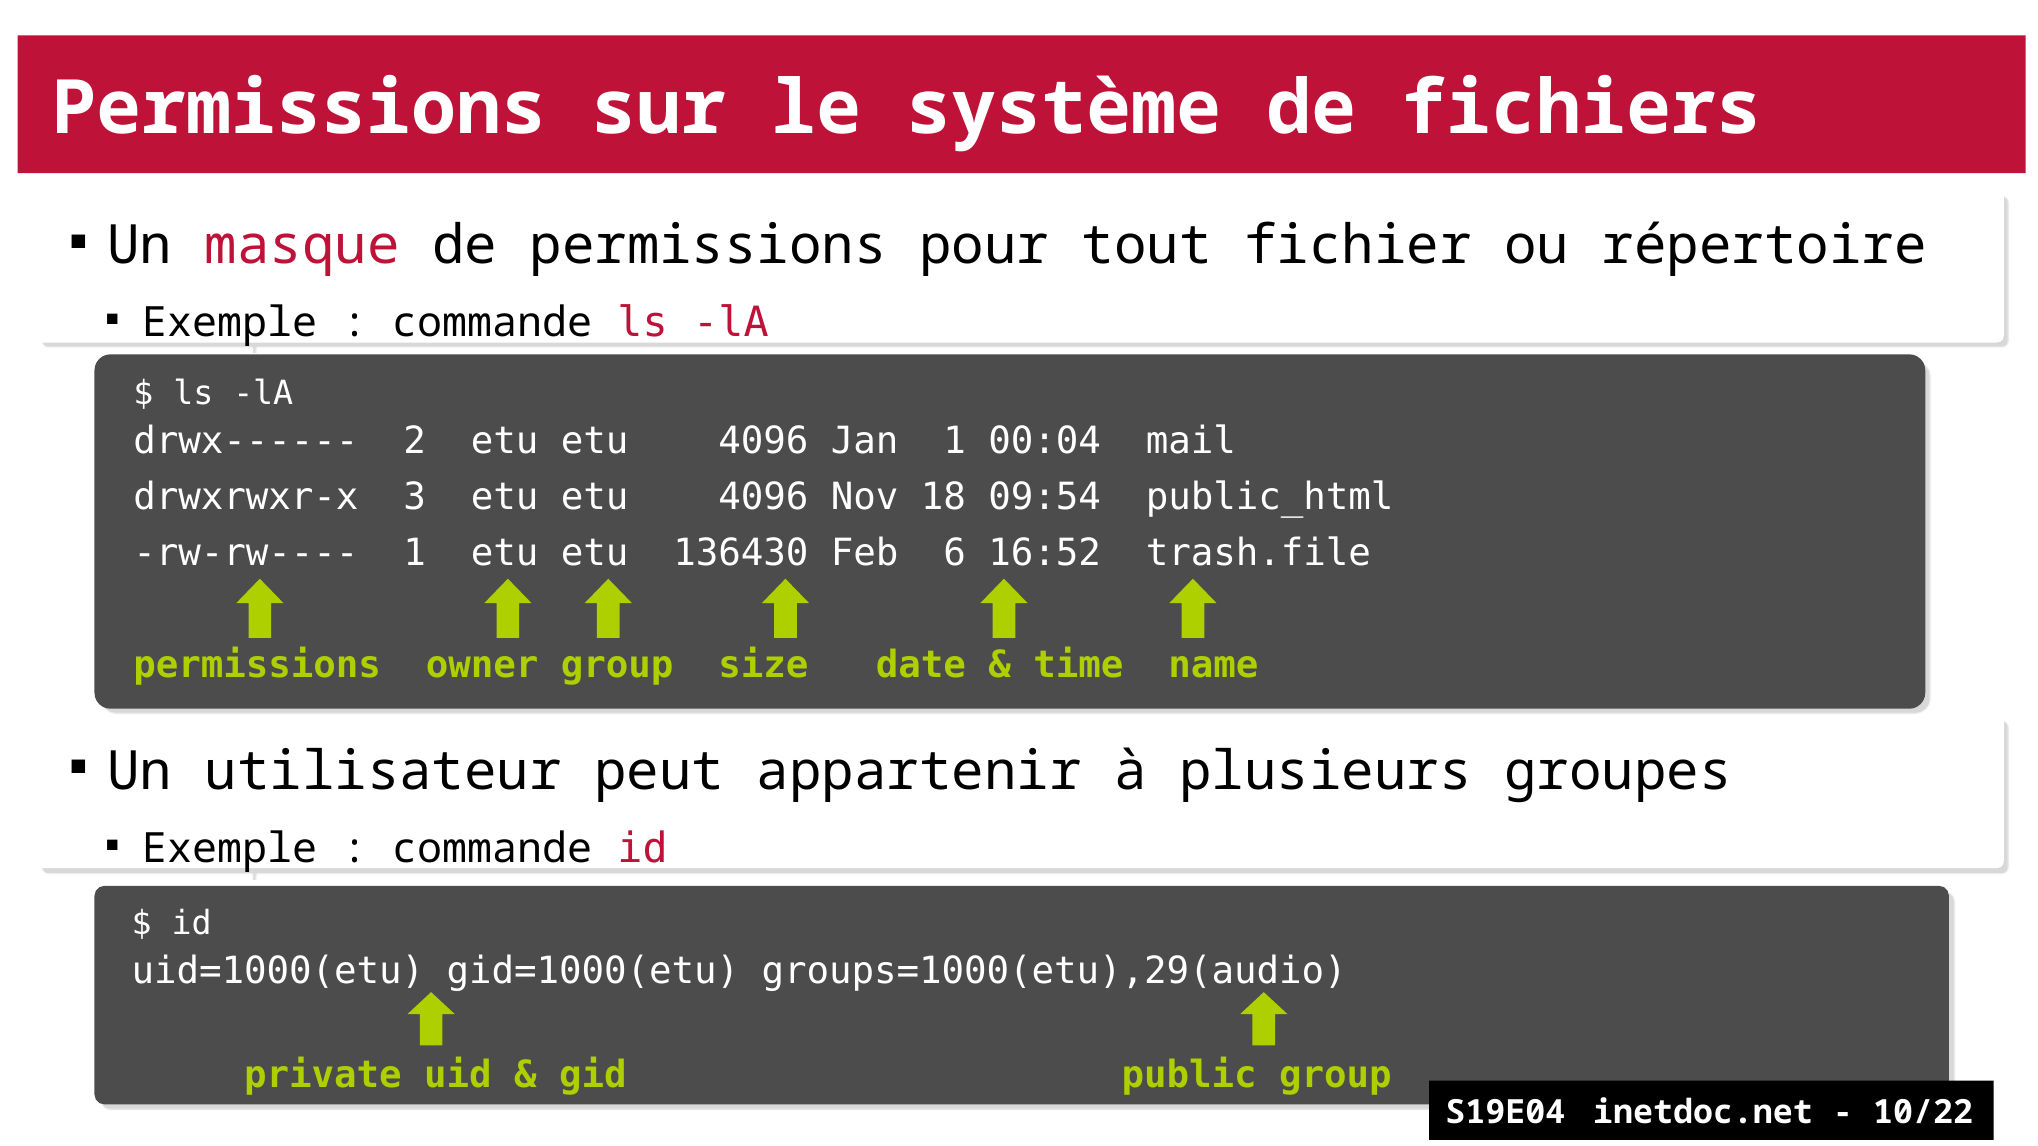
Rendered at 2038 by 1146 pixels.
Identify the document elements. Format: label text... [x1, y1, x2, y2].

text_box [1240, 992, 1288, 1046]
text_box [484, 578, 532, 638]
text_box [584, 578, 632, 638]
text_box $ id uid=1000(etu) gid=1000(etu) groups=1000(etu),29(audio) private uid & gid public group [94, 885, 1949, 1105]
text_box Permissions sur le système de fichiers [17, 35, 2026, 174]
text_box $ ls -lA drwx------ 2 etu etu 4096 Jan 1 00:04 mail drwxrwxr-x 3 etu etu 4096 Nov 18 09:54 public_html -rw-rw---- 1 etu etu 136430 Feb 6 16:52 trash.file permissions owner group size date & time name [94, 354, 1926, 709]
text_box Un utilisateur peut appartenir à plusieurs groupes Exemple : commande id [35, 714, 2004, 869]
text_box S19E04 inetdoc.net - <numéro>/22 [1429, 1080, 1994, 1140]
text_box [1169, 578, 1217, 638]
text_box [761, 578, 810, 638]
text_box [236, 578, 284, 638]
text_box [980, 578, 1028, 638]
text_box [407, 992, 455, 1046]
text_box Un masque de permissions pour tout fichier ou répertoire Exemple : commande ls -lA [35, 188, 2004, 343]
